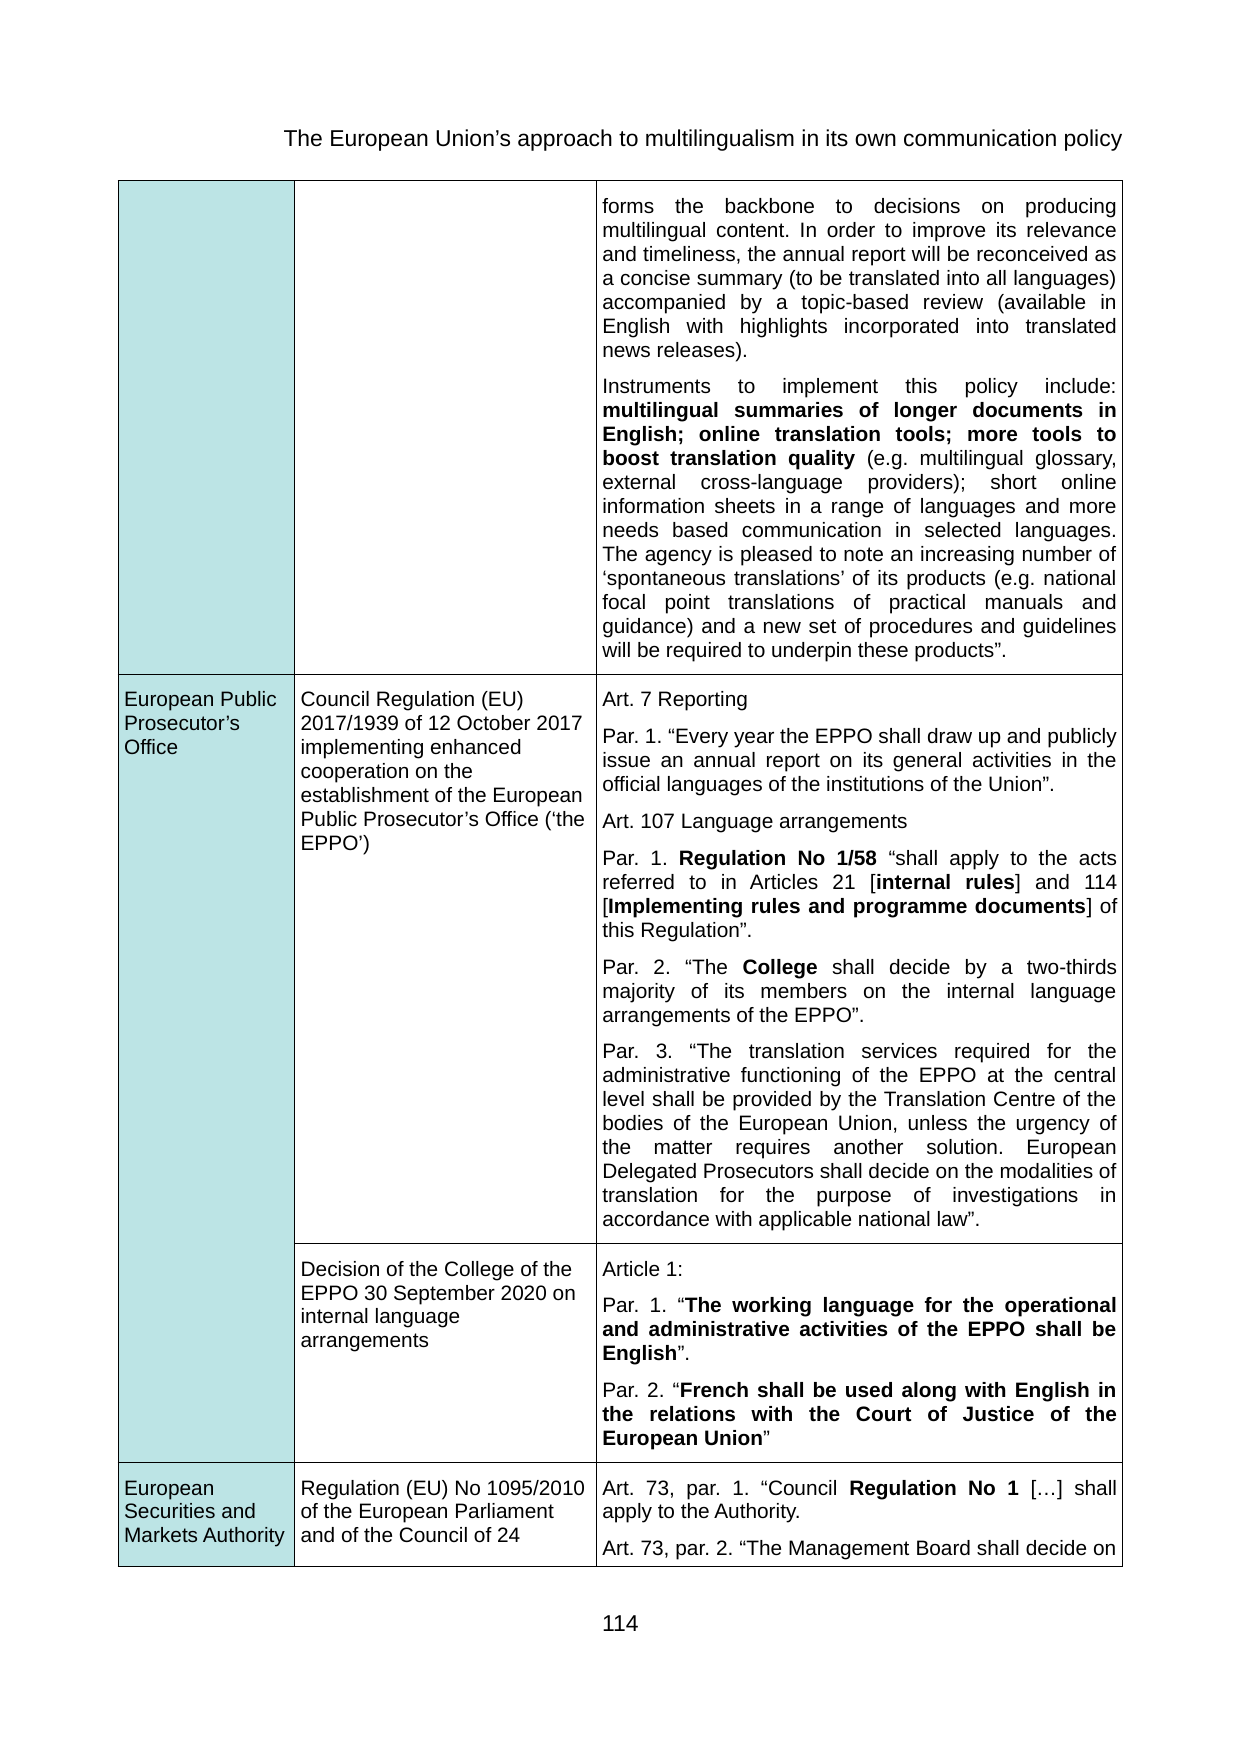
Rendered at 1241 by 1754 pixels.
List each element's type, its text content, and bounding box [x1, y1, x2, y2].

table_cell Art. 7 Reporting Par. 1. “Every year the EPPO shall draw up and publicly issue an annual report on its general activities in the official languages of the institutions of the Union”. Art. 107 Language arrangements Par. 1. Regulation No 1/58 “shall apply to the acts referred to in Articles 21 [internal rules] and 114 [Implementing rules and programme documents] of this Regulation”. Par. 2. “The College shall decide by a two-thirds majority of its members on the internal language arrangements of the EPPO”. Par. 3. “The translation services required for the administrative functioning of the EPPO at the central level shall be provided by the Translation Centre of the bodies of the European Union, unless the urgency of the matter requires another solution. European Delegated Prosecutors shall decide on the modalities of translation for the purpose of investigations in accordance with applicable national law”. [597, 675, 1122, 1243]
table_cell Regulation (EU) No 1095/2010 of the European Parliament and of the Council of 24 [295, 1463, 596, 1566]
table_cell European Securities and Markets Authority [119, 1463, 294, 1566]
table_cell [295, 181, 596, 674]
table_cell Decision of the College of the EPPO 30 September 2020 on internal language arrangements [295, 1244, 596, 1462]
table_cell [119, 181, 294, 674]
table_cell Article 1: Par. 1. “The working language for the operational and administrative activities of the EPPO shall be English”. Par. 2. “French shall be used along with English in the relations with the Court of Justice of the European Union” [597, 1244, 1122, 1462]
table_cell Art. 73, par. 1. “Council Regulation No 1 […] shall apply to the Authority. Art. 73, par. 2. “The Management Board shall decide on [597, 1463, 1122, 1566]
table_cell Council Regulation (EU) 2017/1939 of 12 October 2017 implementing enhanced cooperation on the establishment of the European Public Prosecutor’s Office (‘the EPPO’) [295, 675, 596, 1243]
table_cell European Public Prosecutor’s Office [119, 675, 294, 1462]
table_cell forms the backbone to decisions on producing multilingual content. In order to improve its relevance and timeliness, the annual report will be reconceived as a concise summary (to be translated into all languages) accompanied by a topic-based review (available in English with highlights incorporated into translated news releases). Instruments to implement this policy include: multilingual summaries of longer documents in English; online translation tools; more tools to boost translation quality (e.g. multilingual glossary, external cross-language providers); short online information sheets in a range of languages and more needs based communication in selected languages. The agency is pleased to note an increasing number of ‘spontaneous translations’ of its products (e.g. national focal point translations of practical manuals and guidance) and a new set of procedures and guidelines will be required to underpin these products”. [597, 181, 1122, 674]
